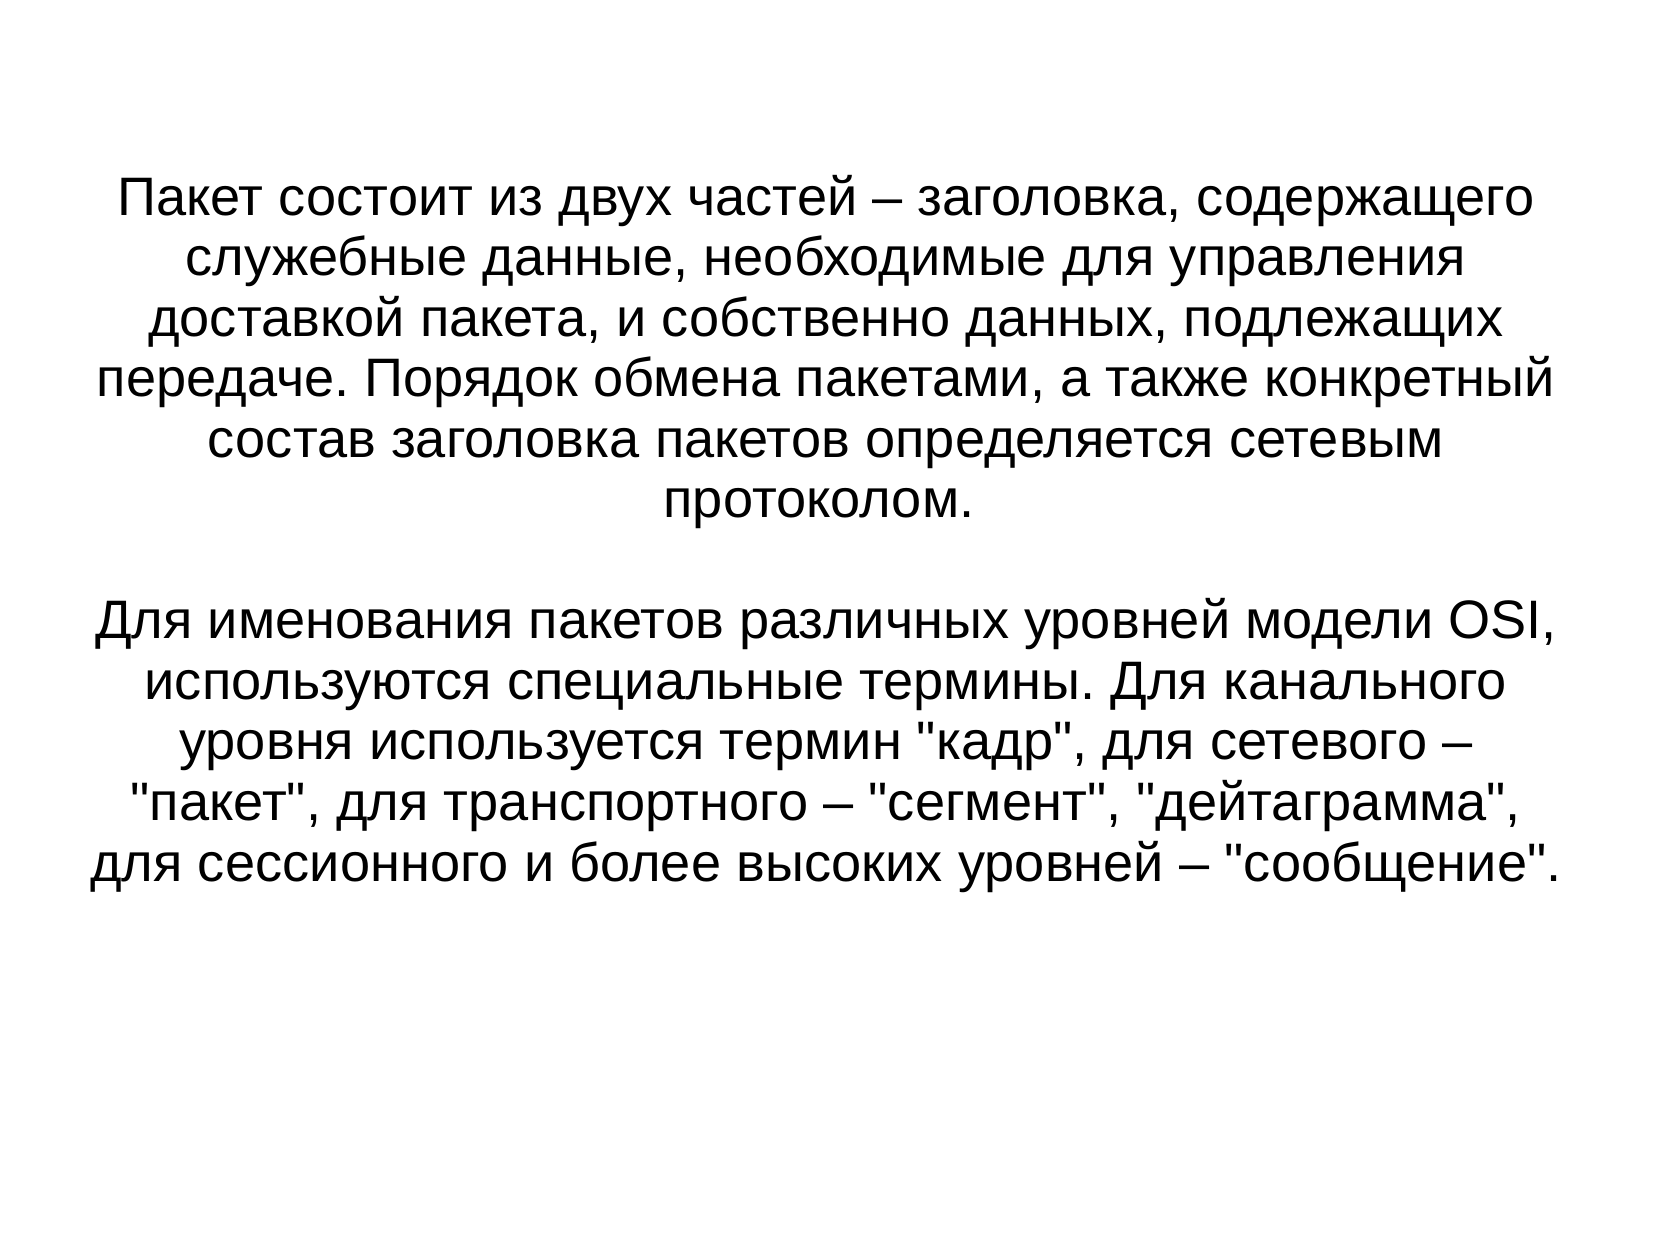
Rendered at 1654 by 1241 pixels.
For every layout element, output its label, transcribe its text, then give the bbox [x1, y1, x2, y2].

subtitle Пакет состоит из двух частей – заголовка, содержащего служебные данные, необходимые для управления доставкой пакета, и собственно данных, подлежащих передаче. Порядок обмена пакетами, а также конкретный состав заголовка пакетов определяется сетевым протоколом. Для именования пакетов различных уровней модели OSI, используются специальные термины. Для канального уровня используется термин "кадр", для сетевого – "пакет", для транспортного – "сегмент", "дейтаграмма", для сессионного и более высоких уровней – "сообщение". [82, 49, 1571, 1010]
